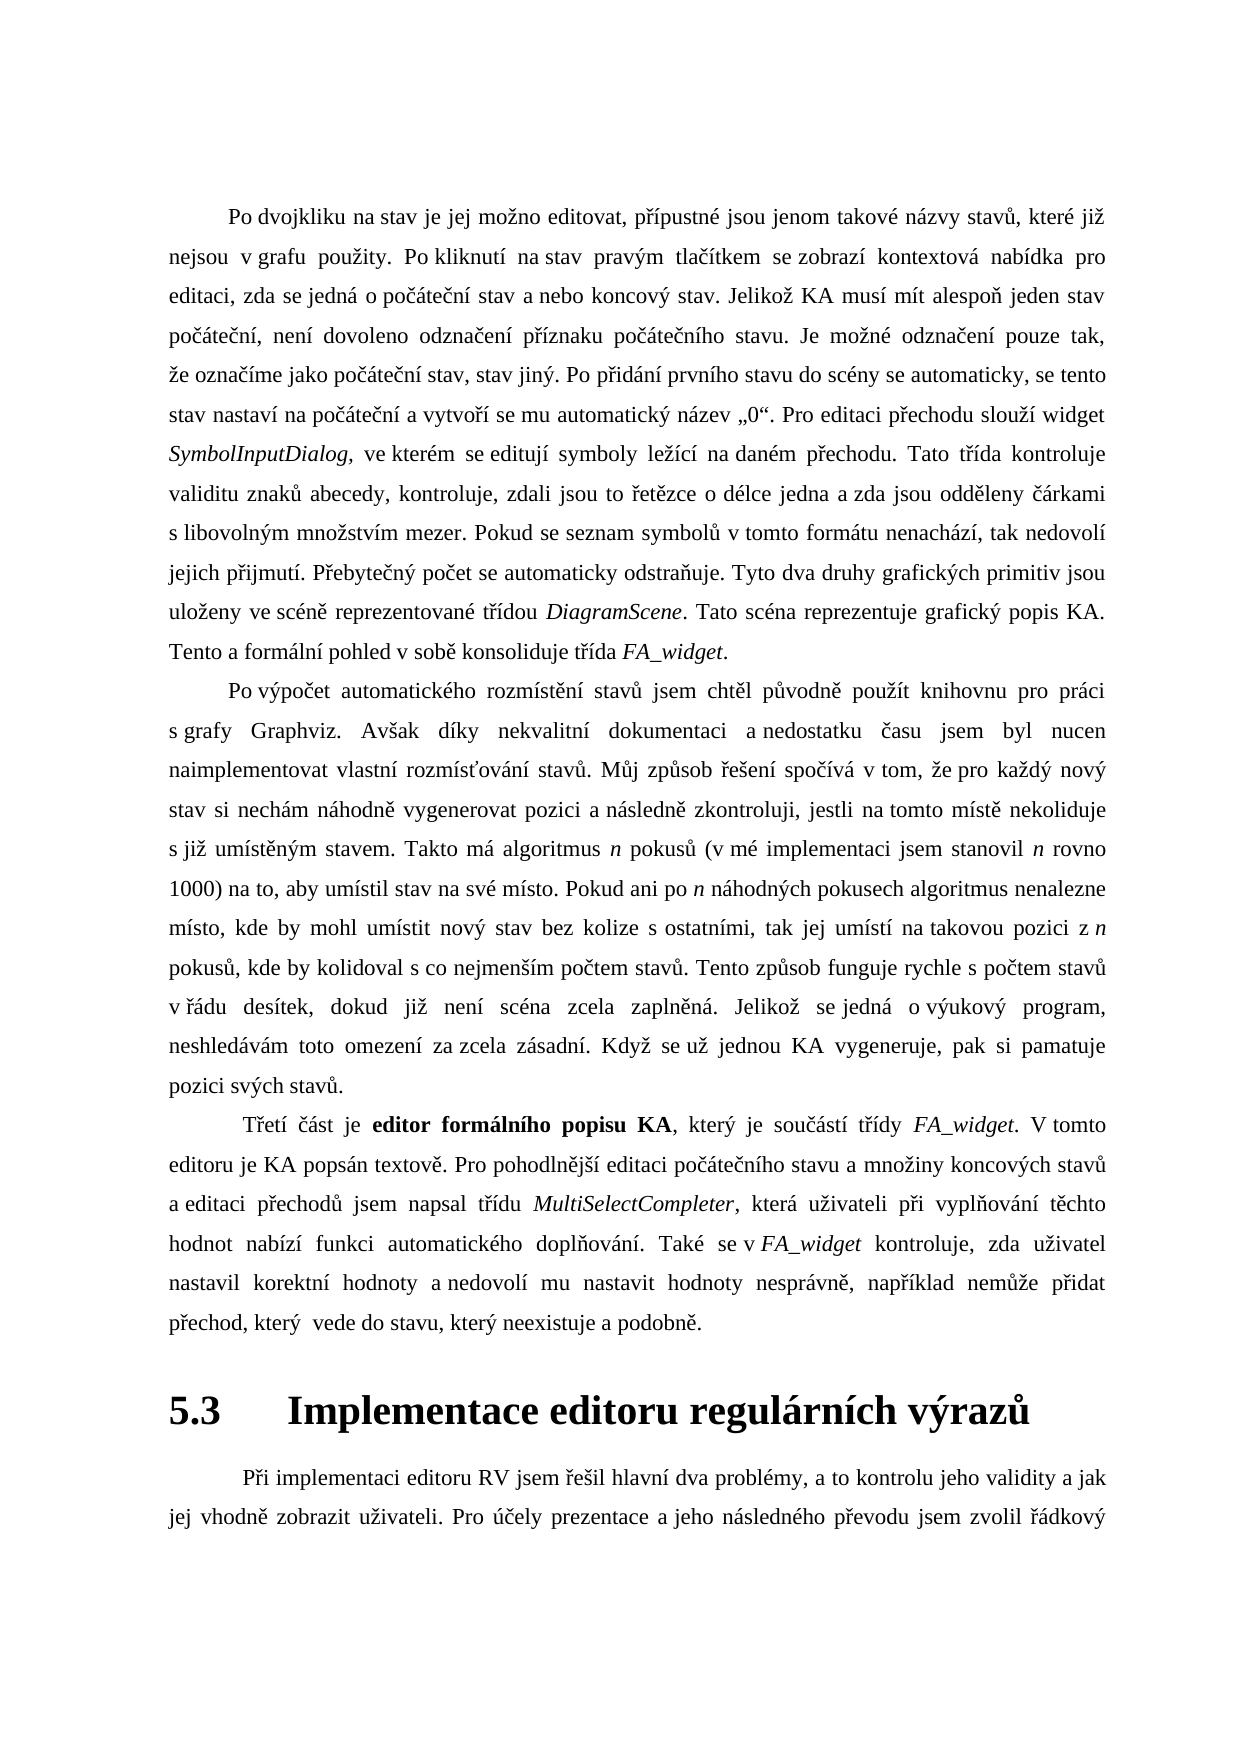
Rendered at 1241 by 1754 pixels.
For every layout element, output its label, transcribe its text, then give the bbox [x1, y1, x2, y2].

text Po výpočet automatického rozmístění stavů jsem chtěl původně použít knihovnu pro práci s grafy Graphviz. Avšak díky nekvalitní dokumentaci a nedostatku času jsem byl nucen naimplementovat vlastní rozmísťování stavů. Můj způsob řešení spočívá v tom, že pro každý nový stav si nechám náhodně vygenerovat pozici a následně zkontroluji, jestli na tomto místě nekoliduje s již umístěným stavem. Takto má algoritmus n pokusů (v mé implementaci jsem stanovil n rovno 1000) na to, aby umístil stav na své místo. Pokud ani po n náhodných pokusech algoritmus nenalezne místo, kde by mohl umístit nový stav bez kolize s ostatními, tak jej umístí na takovou pozici z n pokusů, kde by kolidoval s co nejmenším počtem stavů. Tento způsob funguje rychle s počtem stavů v řádu desítek, dokud již není scéna zcela zaplněná. Jelikož se jedná o výukový program, neshledávám toto omezení za zcela zásadní. Když se už jednou KA vygeneruje, pak si pamatuje pozici svých stavů. [169, 677, 1106, 1098]
text Třetí část je editor formálního popisu KA, který je součástí třídy FA_widget. V tomto editoru je KA popsán textově. Pro pohodlnější editaci počátečního stavu a množiny koncových stavů a editaci přechodů jsem napsal třídu MultiSelectCompleter, která uživateli při vyplňování těchto hodnot nabízí funkci automatického doplňování. Také se v FA_widget kontroluje, zda uživatel nastavil korektní hodnoty a nedovolí mu nastavit hodnoty nesprávně, například nemůže přidat přechod, který vede do stavu, který neexistuje a podobně. [169, 1111, 1106, 1335]
text Při implementaci editoru RV jsem řešil hlavní dva problémy, a to kontrolu jeho validity a jak jej vhodně zobrazit uživateli. Pro účely prezentace a jeho následného převodu jsem zvolil řádkový [169, 1464, 1106, 1530]
text Po dvojkliku na stav je jej možno editovat, přípustné jsou jenom takové názvy stavů, které již nejsou v grafu použity. Po kliknutí na stav pravým tlačítkem se zobrazí kontextová nabídka pro editaci, zda se jedná o počáteční stav a nebo koncový stav. Jelikož KA musí mít alespoň jeden stav počáteční, není dovoleno odznačení příznaku počátečního stavu. Je možné odznačení pouze tak, že označíme jako počáteční stav, stav jiný. Po přidání prvního stavu do scény se automaticky, se tento stav nastaví na počáteční a vytvoří se mu automatický název „0“. Pro editaci přechodu slouží widget SymbolInputDialog, ve kterém se editují symboly ležící na daném přechodu. Tato třída kontroluje validitu znaků abecedy, kontroluje, zdali jsou to řetězce o délce jedna a zda jsou odděleny čárkami s libovolným množstvím mezer. Pokud se seznam symbolů v tomto formátu nenachází, tak nedovolí jejich přijmutí. Přebytečný počet se automaticky odstraňuje. Tyto dva druhy grafických primitiv jsou uloženy ve scéně reprezentované třídou DiagramScene. Tato scéna reprezentuje grafický popis KA. Tento a formální pohled v sobě konsoliduje třída FA_widget. [169, 203, 1106, 664]
subtitle Implementace editoru regulárních výrazů [169, 1386, 1106, 1434]
